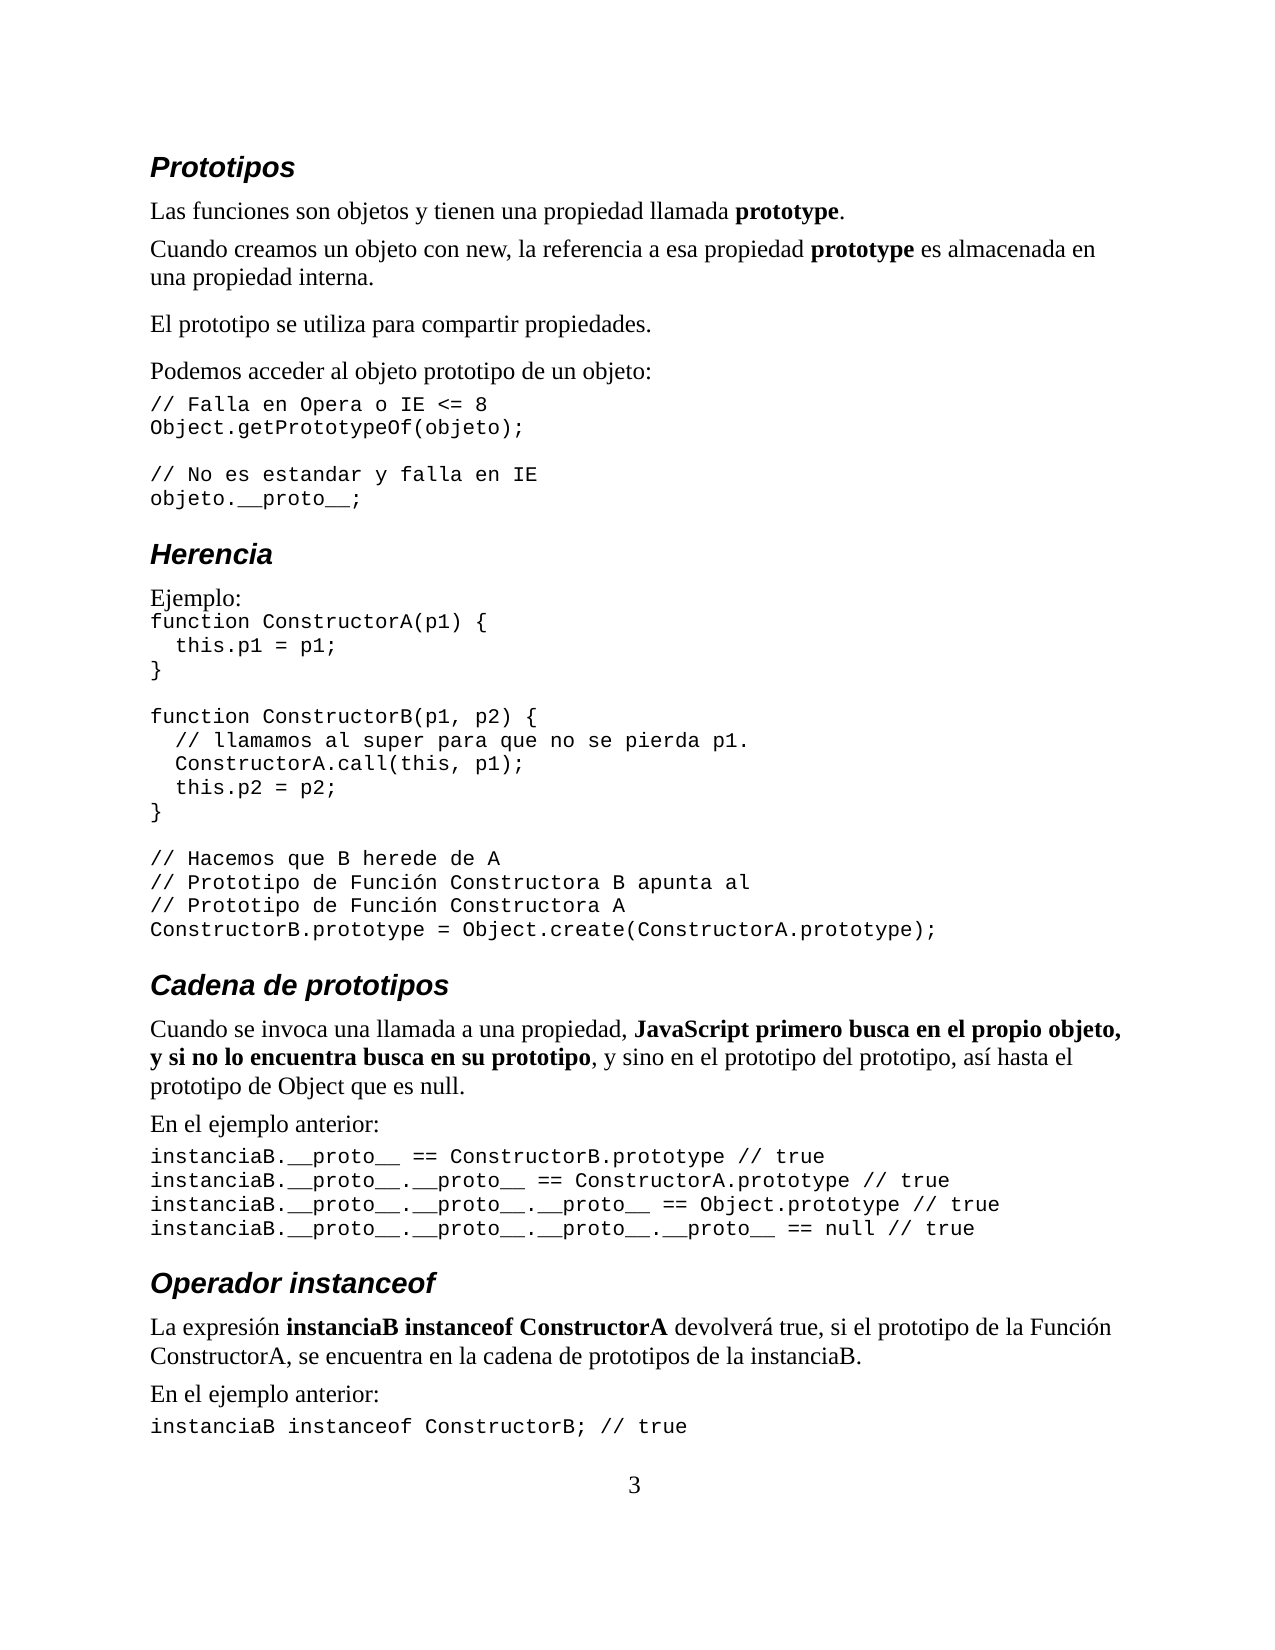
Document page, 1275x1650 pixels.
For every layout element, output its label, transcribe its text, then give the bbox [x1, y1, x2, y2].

text } [150, 659, 1125, 682]
text // Hacemos que B herede de A [150, 848, 1125, 872]
text El prototipo se utiliza para compartir propiedades. [150, 309, 1125, 338]
text this.p2 = p2; [150, 777, 1125, 801]
text // Prototipo de Función Constructora A [150, 895, 1125, 919]
text Ejemplo: [150, 583, 1125, 612]
text instanciaB.__proto__.__proto__ == ConstructorA.prototype // true [150, 1170, 1125, 1194]
text La expresión instanciaB instanceof ConstructorA devolverá true, si el prototipo de la Función ConstructorA, se encuentra en la cadena de prototipos de la instanciaB. [150, 1312, 1125, 1370]
text this.p1 = p1; [150, 635, 1125, 659]
text // No es estandar y falla en IE [150, 464, 1125, 488]
text instanciaB.__proto__.__proto__.__proto__ == Object.prototype // true [150, 1194, 1125, 1217]
text Cuando creamos un objeto con new, la referencia a esa propiedad prototype es almacenada en una propiedad interna. [150, 234, 1125, 291]
text // Falla en Opera o IE <= 8 [150, 393, 1125, 417]
text instanciaB.__proto__ == ConstructorB.prototype // true [150, 1147, 1125, 1170]
text instanciaB.__proto__.__proto__.__proto__.__proto__ == null // true [150, 1217, 1125, 1241]
subtitle Prototipos [150, 150, 1125, 183]
text function ConstructorB(p1, p2) { [150, 706, 1125, 730]
text } [150, 801, 1125, 824]
subtitle Operador instanceof [150, 1266, 1125, 1300]
text Podemos acceder al objeto prototipo de un objeto: [150, 356, 1125, 384]
text function ConstructorA(p1) { [150, 612, 1125, 635]
text En el ejemplo anterior: [150, 1379, 1125, 1407]
text // Prototipo de Función Constructora B apunta al [150, 872, 1125, 895]
text Cuando se invoca una llamada a una propiedad, JavaScript primero busca en el propio objeto, y si no lo encuentra busca en su prototipo, y sino en el prototipo del prototipo, así hasta el prototipo de Object que es null. [150, 1014, 1125, 1100]
text En el ejemplo anterior: [150, 1109, 1125, 1138]
text ConstructorA.call(this, p1); [150, 753, 1125, 777]
subtitle Herencia [150, 537, 1125, 570]
text ConstructorB.prototype = Object.create(ConstructorA.prototype); [150, 919, 1125, 943]
text instanciaB instanceof ConstructorB; // true [150, 1416, 1125, 1440]
subtitle Cadena de prototipos [150, 968, 1125, 1001]
text // llamamos al super para que no se pierda p1. [150, 730, 1125, 753]
text Las funciones son objetos y tienen una propiedad llamada prototype. [150, 196, 1125, 225]
text Object.getPrototypeOf(objeto); [150, 417, 1125, 441]
text objeto.__proto__; [150, 488, 1125, 512]
